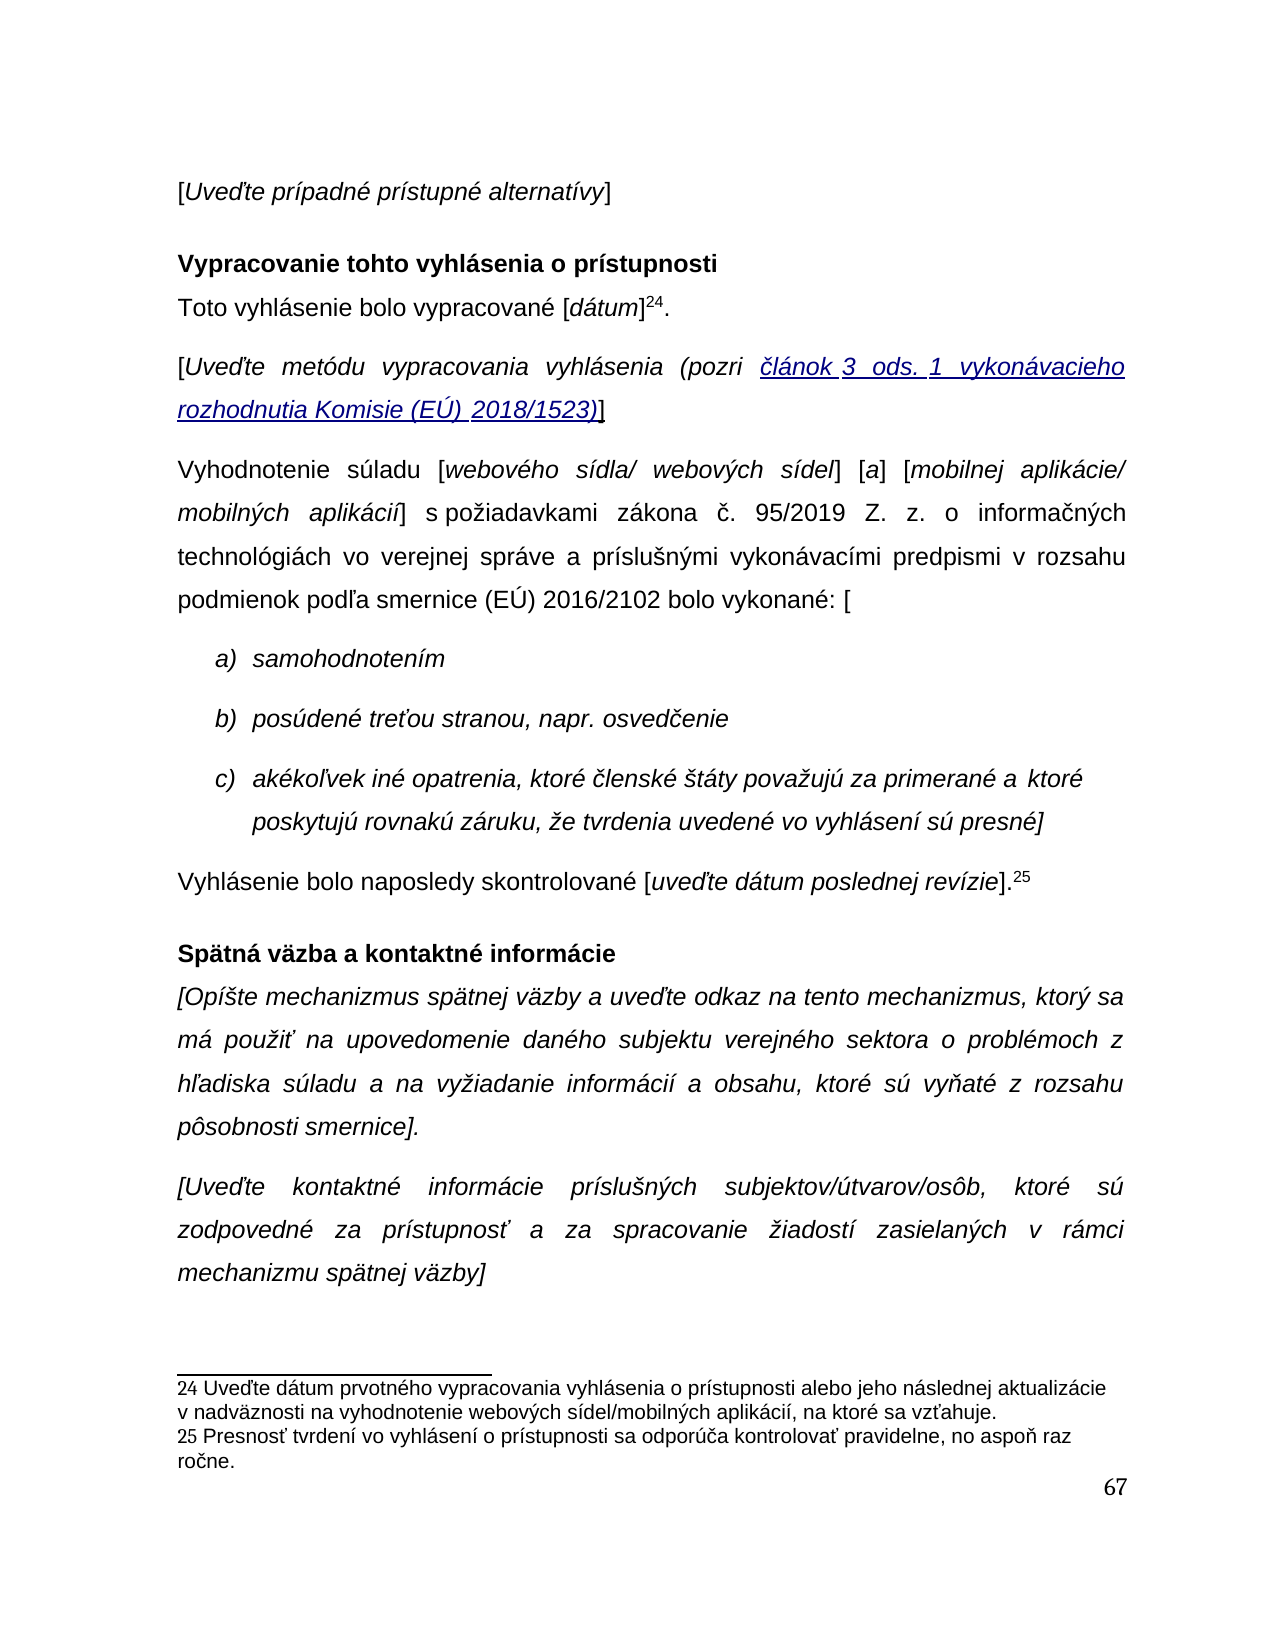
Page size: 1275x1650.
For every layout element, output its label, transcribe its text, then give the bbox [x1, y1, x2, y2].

text [Opíšte mechanizmus spätnej väzby a uveďte odkaz na tento mechanizmus, ktorý sa má použiť na upovedomenie daného subjektu verejného sektora o problémoch z hľadiska súladu a na vyžiadanie informácií a obsahu, ktoré sú vyňaté z rozsahu pôsobnosti smernice]. [177, 982, 1127, 1141]
text [Uveďte kontaktné informácie príslušných subjektov/útvarov/osôb, ktoré sú zodpovedné za prístupnosť a za spracovanie žiadostí zasielaných v rámci mechanizmu spätnej väzby] [177, 1172, 1127, 1287]
text [Uveďte prípadné prístupné alternatívy] [177, 177, 1127, 206]
list akékoľvek iné opatrenia, ktoré členské štáty považujú za primerané a ktoré poskytujú rovnakú záruku, že tvrdenia uvedené vo vyhlásení sú presné] [215, 764, 1127, 836]
subtitle Spätná väzba a kontaktné informácie [177, 939, 1127, 968]
list samohodnotením [215, 644, 1127, 673]
subtitle Vypracovanie tohto vyhlásenia o prístupnosti [177, 249, 1127, 278]
list posúdené treťou stranou, napr. osvedčenie [215, 704, 1127, 733]
text Vyhlásenie bolo naposledy skontrolované [uveďte dátum poslednej revízie]. [177, 867, 1127, 896]
text Toto vyhlásenie bolo vypracované [dátum]. [177, 293, 1127, 321]
text Uveďte dátum prvotného vypracovania vyhlásenia o prístupnosti alebo jeho následnej aktualizácie v nadväznosti na vyhodnotenie webových sídel/mobilných aplikácií, na ktoré sa vzťahuje. [177, 1375, 1127, 1424]
text Vyhodnotenie súladu [webového sídla/ webových sídel] [a] [mobilnej aplikácie/ mobilných aplikácií] s požiadavkami zákona č. 95/2019 Z. z. o informačných technológiách vo verejnej správe a príslušnými vykonávacími predpismi v rozsahu podmienok podľa smernice (EÚ) 2016/2102 bolo vykonané: [ [177, 455, 1127, 613]
text Presnosť tvrdení vo vyhlásení o prístupnosti sa odporúča kontrolovať pravidelne, no aspoň raz ročne. [177, 1424, 1127, 1473]
text [Uveďte metódu vypracovania vyhlásenia (pozri článok 3 ods. 1 vykonávacieho rozhodnutia Komisie (EÚ) 2018/1523)] [177, 352, 1127, 424]
